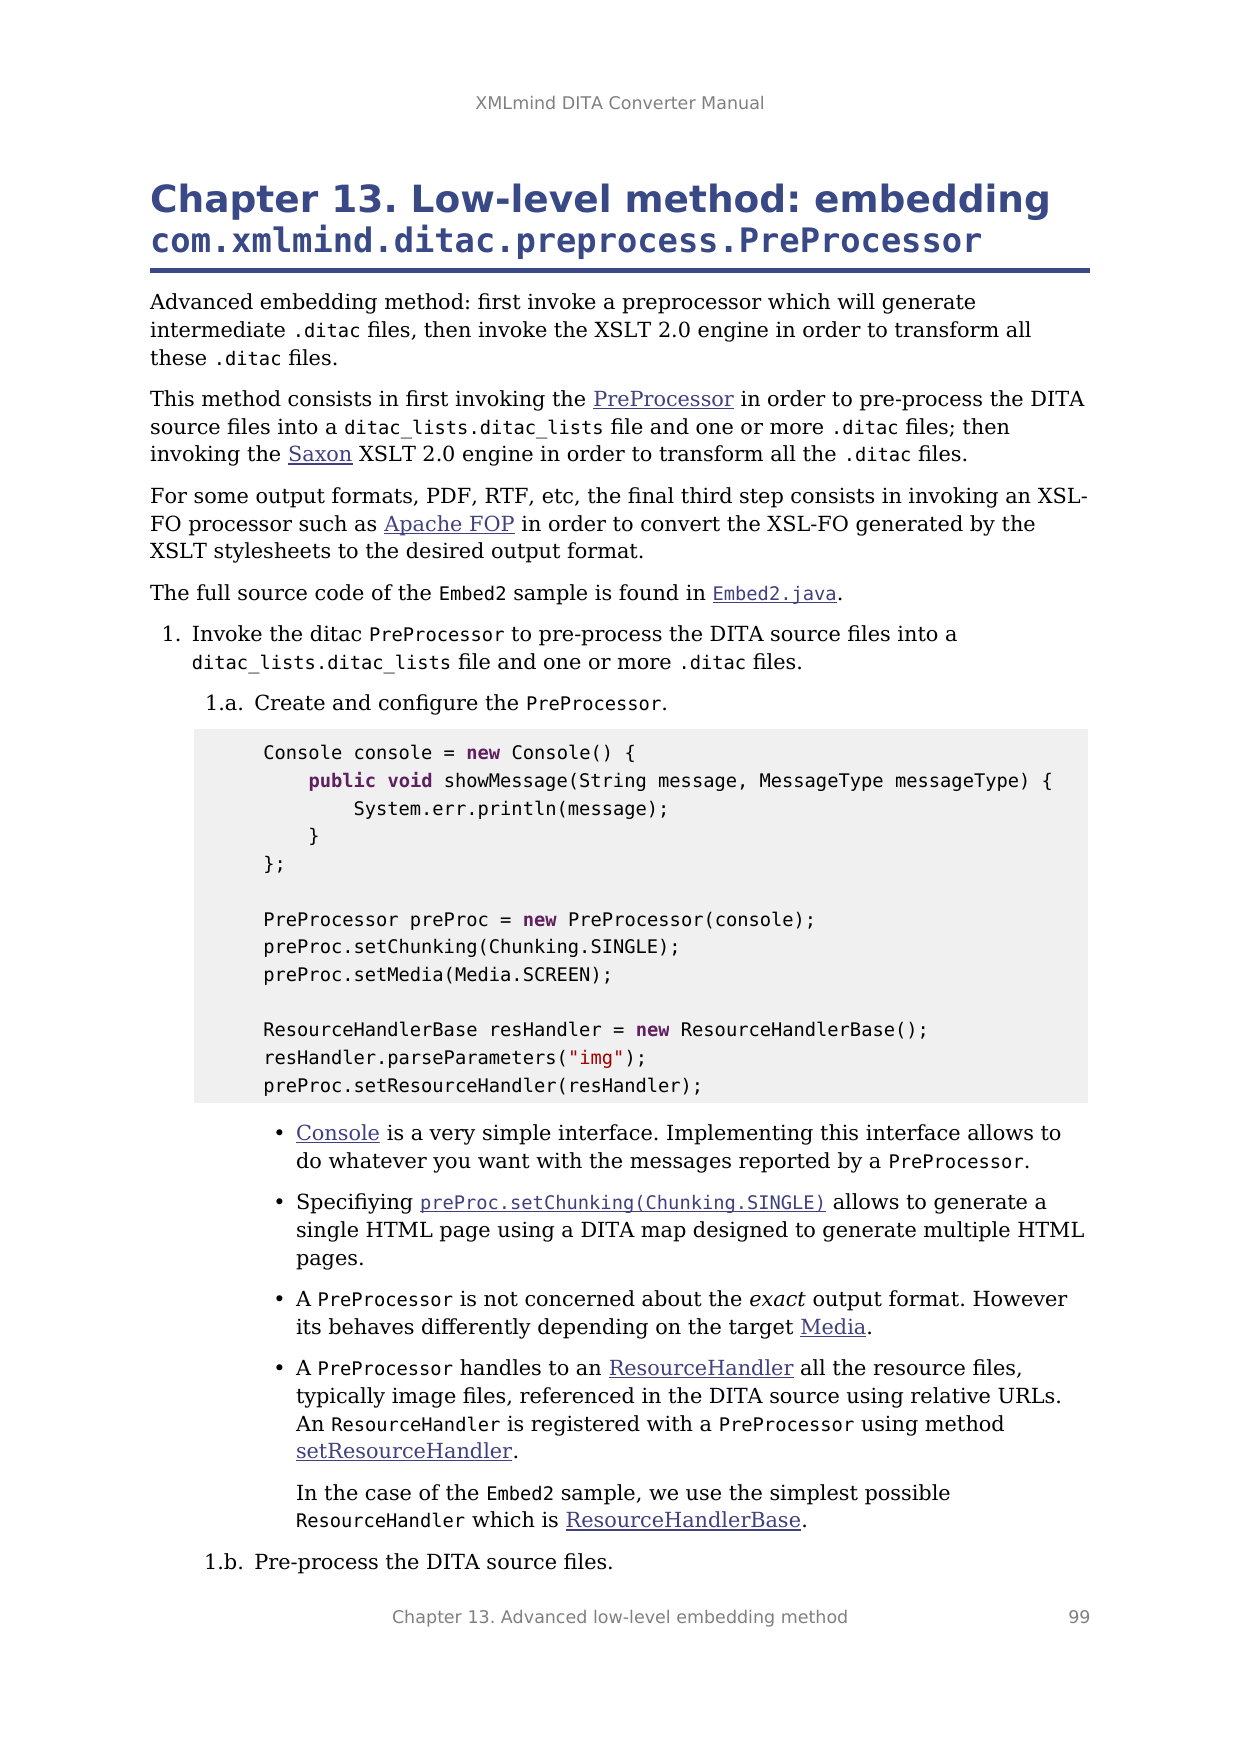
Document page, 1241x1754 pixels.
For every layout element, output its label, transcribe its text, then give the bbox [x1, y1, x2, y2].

list A PreProcessor handles to an ResourceHandler all the resource files, typically image files, referenced in the DITA source using relative URLs. An ResourceHandler is registered with a PreProcessor using method setResourceHandler. [254, 1353, 1090, 1463]
text This method consists in first invoking the PreProcessor in order to pre-process the DITA source files into a ditac_lists.ditac_lists file and one or more .ditac files; then invoking the Saxon XSLT 2.0 engine in order to transform all the .ditac files. [150, 383, 1090, 467]
text For some output formats, PDF, RTF, etc, the final third step consists in invoking an XSL-FO processor such as Apache FOP in order to convert the XSL-FO generated by the XSLT stylesheets to the desired output format. [150, 480, 1090, 563]
list Invoke the ditac PreProcessor to pre-process the DITA source files into a ditac_lists.ditac_lists file and one or more .ditac files. [150, 619, 1090, 674]
subtitle Chapter 13. Low-level method: embedding com.xmlmind.ditac.preprocess.PreProcessor [150, 178, 1090, 268]
list Console is a very simple interface. Implementing this interface allows to do whatever you want with the messages reported by a PreProcessor. [254, 1117, 1090, 1173]
list Create and configure the PreProcessor. [192, 688, 1090, 716]
text Advanced embedding method: first invoke a preprocessor which will generate intermediate .ditac files, then invoke the XSLT 2.0 engine in order to transform all these .ditac files. [150, 287, 1090, 370]
list Console console = new Console() { public void showMessage(String message, MessageType messageType) { System.err.println(message); } }; PreProcessor preProc = new PreProcessor(console); preProc.setChunking(Chunking.SINGLE); preProc.setMedia(Media.SCREEN); ResourceHandlerBase resHandler = new ResourceHandlerBase(); resHandler.parseParameters("img"); preProc.setResourceHandler(resHandler); [194, 729, 1088, 1103]
text The full source code of the Embed2 sample is found in Embed2.java. [150, 577, 1090, 605]
list In the case of the Embed2 sample, we use the simplest possible ResourceHandler which is ResourceHandlerBase. [254, 1477, 1090, 1533]
list Specifiying preProc.setChunking(Chunking.SINGLE) allows to generate a single HTML page using a DITA map designed to generate multiple HTML pages. [254, 1187, 1090, 1270]
list A PreProcessor is not concerned about the exact output format. However its behaves differently depending on the target Media. [254, 1283, 1090, 1339]
list Pre-process the DITA source files. [192, 1546, 1090, 1574]
